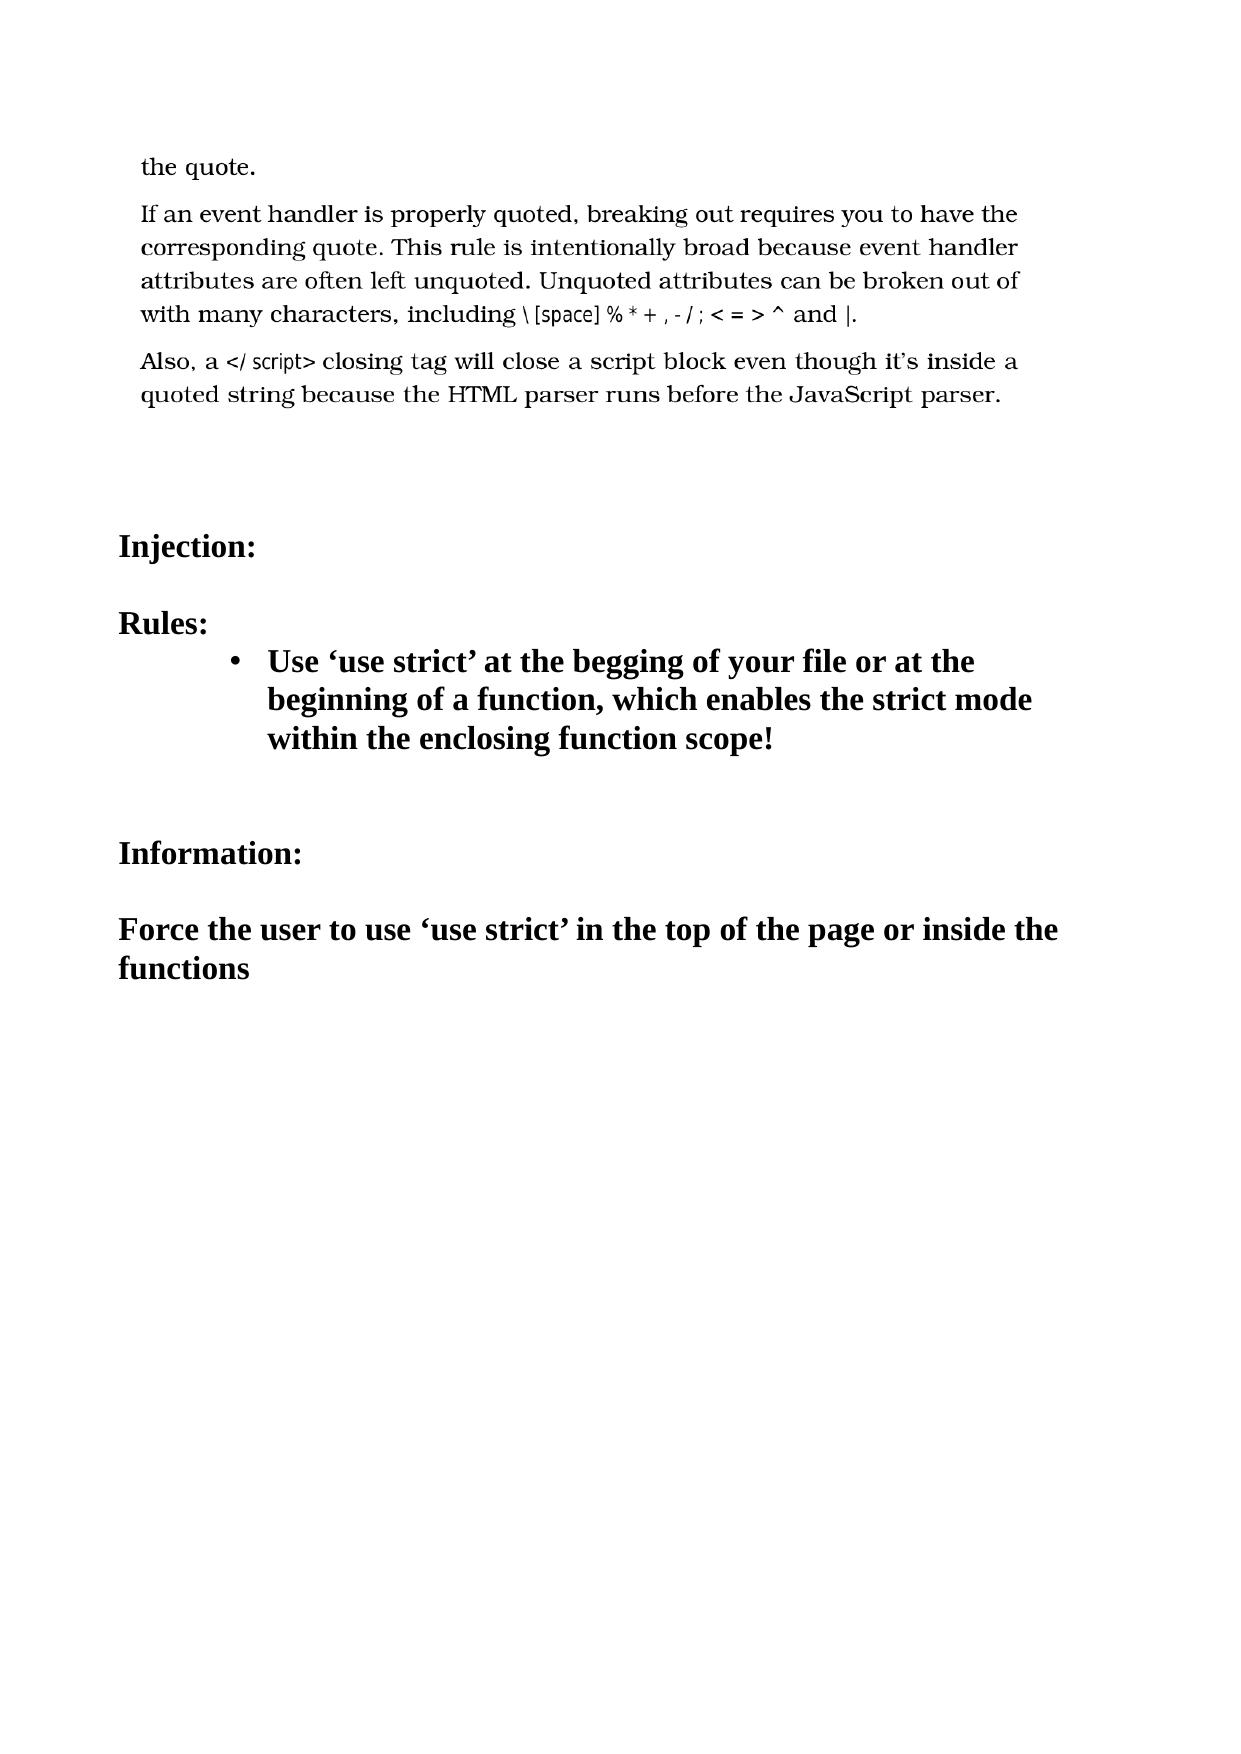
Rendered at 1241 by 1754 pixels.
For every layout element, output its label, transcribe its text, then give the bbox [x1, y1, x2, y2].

text Injection: [118, 526, 1122, 565]
text Information: [118, 833, 1122, 871]
picture [118, 151, 1123, 426]
list Use ‘use strict’ at the begging of your file or at the beginning of a function, which enables the strict mode within the enclosing function scope! [229, 641, 1122, 756]
text Rules: [118, 603, 1122, 641]
text Force the user to use ‘use strict’ in the top of the page or inside the functions [118, 910, 1122, 986]
